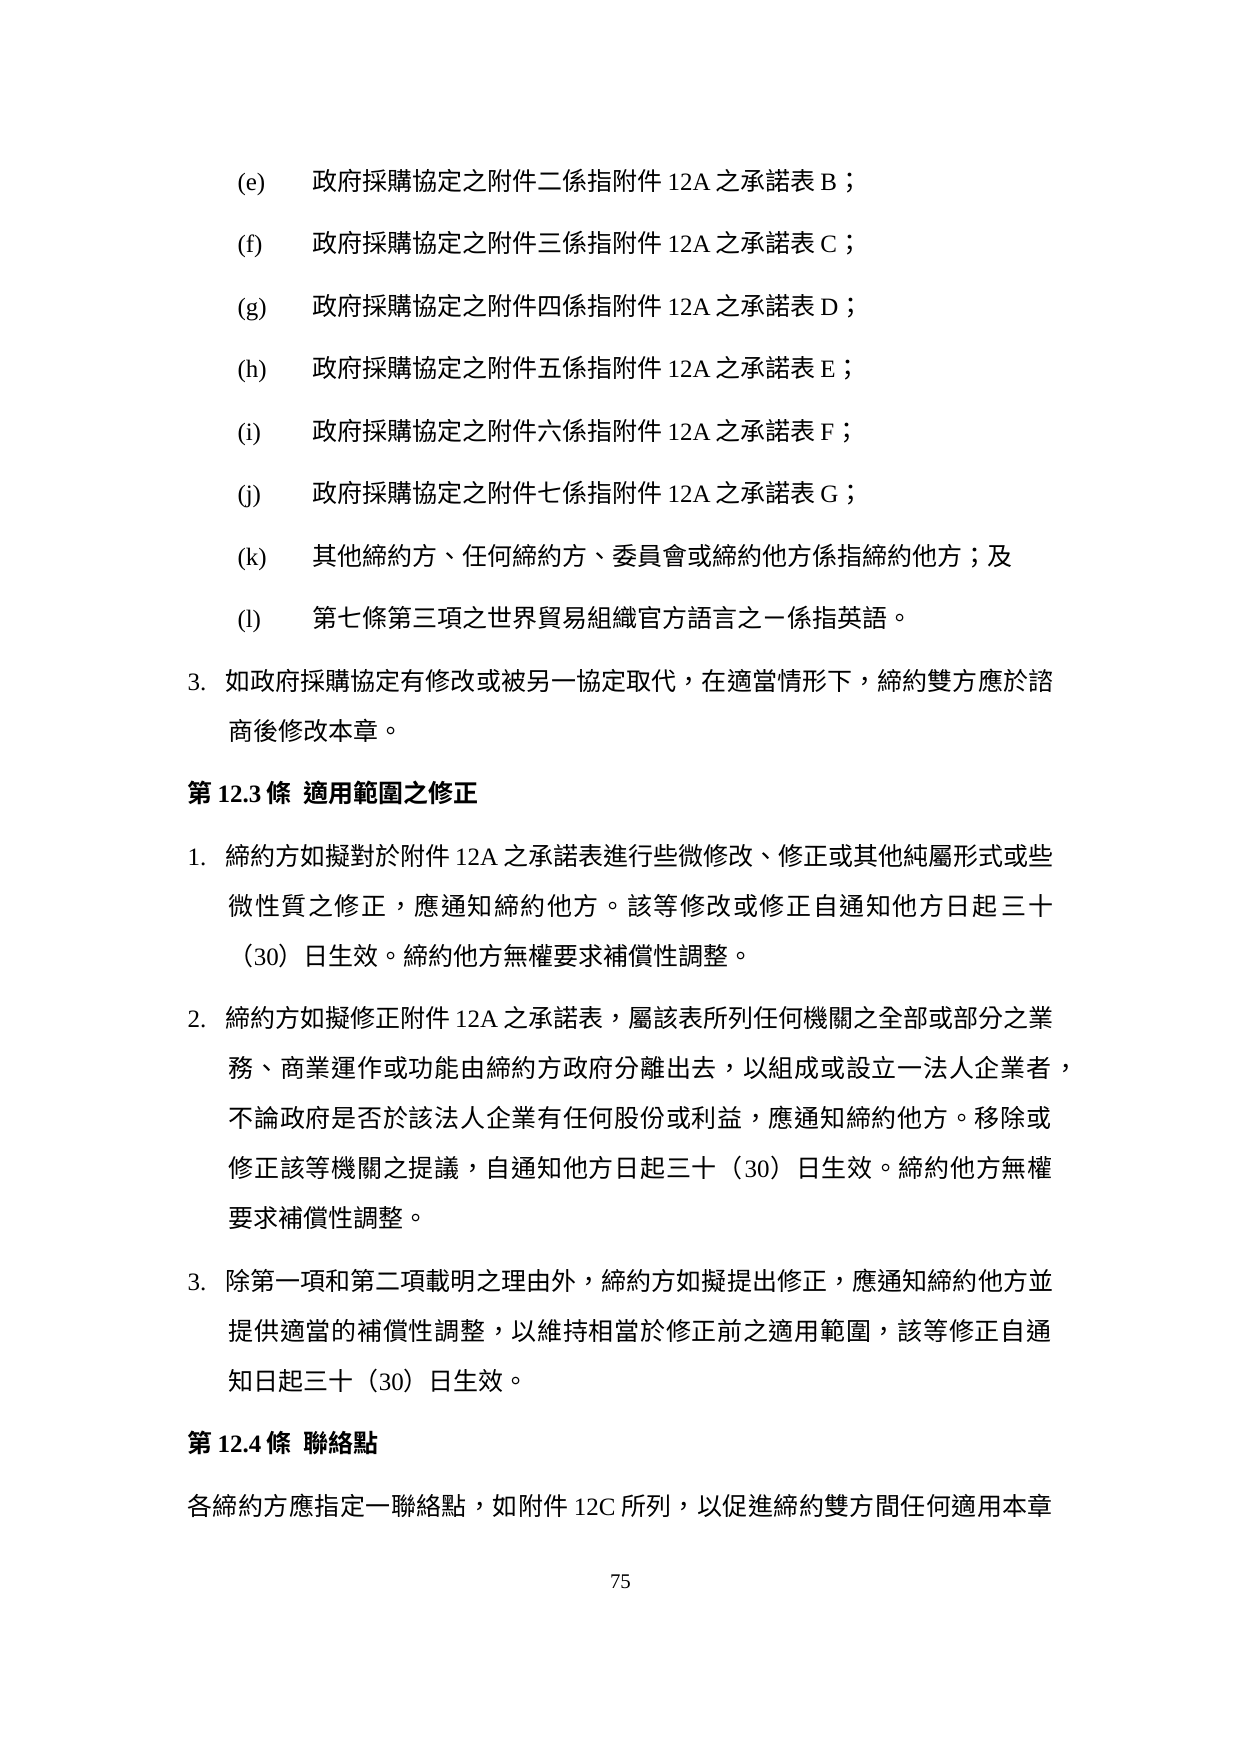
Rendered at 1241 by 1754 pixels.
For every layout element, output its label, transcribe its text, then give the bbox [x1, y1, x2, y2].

list 第七條第三項之世界貿易組織官方語言之ㄧ係指英語。 [237, 587, 1053, 637]
list 政府採購協定之附件五係指附件12A之承諾表E； [237, 337, 1053, 387]
list 其他締約方、任何締約方、委員會或締約他方係指締約他方；及 [237, 525, 1053, 575]
text 第12.4條 聯絡點 [187, 1412, 1053, 1462]
list 政府採購協定之附件六係指附件12A之承諾表F； [237, 400, 1053, 450]
text 各締約方應指定一聯絡點，如附件12C所列，以促進締約雙方間任何適用本章 [187, 1475, 1053, 1525]
list 除第一項和第二項載明之理由外，締約方如擬提出修正，應通知締約他方並提供適當的補償性調整，以維持相當於修正前之適用範圍，該等修正自通知日起三十（30）日生效。 [187, 1250, 1053, 1400]
list 政府採購協定之附件四係指附件12A之承諾表D； [237, 275, 1053, 325]
list 政府採購協定之附件二係指附件12A之承諾表B； [237, 150, 1053, 200]
list 締約方如擬修正附件12A之承諾表，屬該表所列任何機關之全部或部分之業務、商業運作或功能由締約方政府分離出去，以組成或設立一法人企業者，不論政府是否於該法人企業有任何股份或利益，應通知締約他方。移除或修正該等機關之提議，自通知他方日起三十（30）日生效。締約他方無權要求補償性調整。 [187, 987, 1053, 1237]
list 政府採購協定之附件七係指附件12A之承諾表G； [237, 462, 1053, 512]
list 政府採購協定之附件三係指附件12A之承諾表C； [237, 212, 1053, 262]
text 第12.3條 適用範圍之修正 [187, 762, 1053, 812]
list 締約方如擬對於附件12A之承諾表進行些微修改、修正或其他純屬形式或些微性質之修正，應通知締約他方。該等修改或修正自通知他方日起三十（30）日生效。締約他方無權要求補償性調整。 [187, 825, 1053, 975]
list 如政府採購協定有修改或被另一協定取代，在適當情形下，締約雙方應於諮商後修改本章。 [187, 650, 1053, 750]
